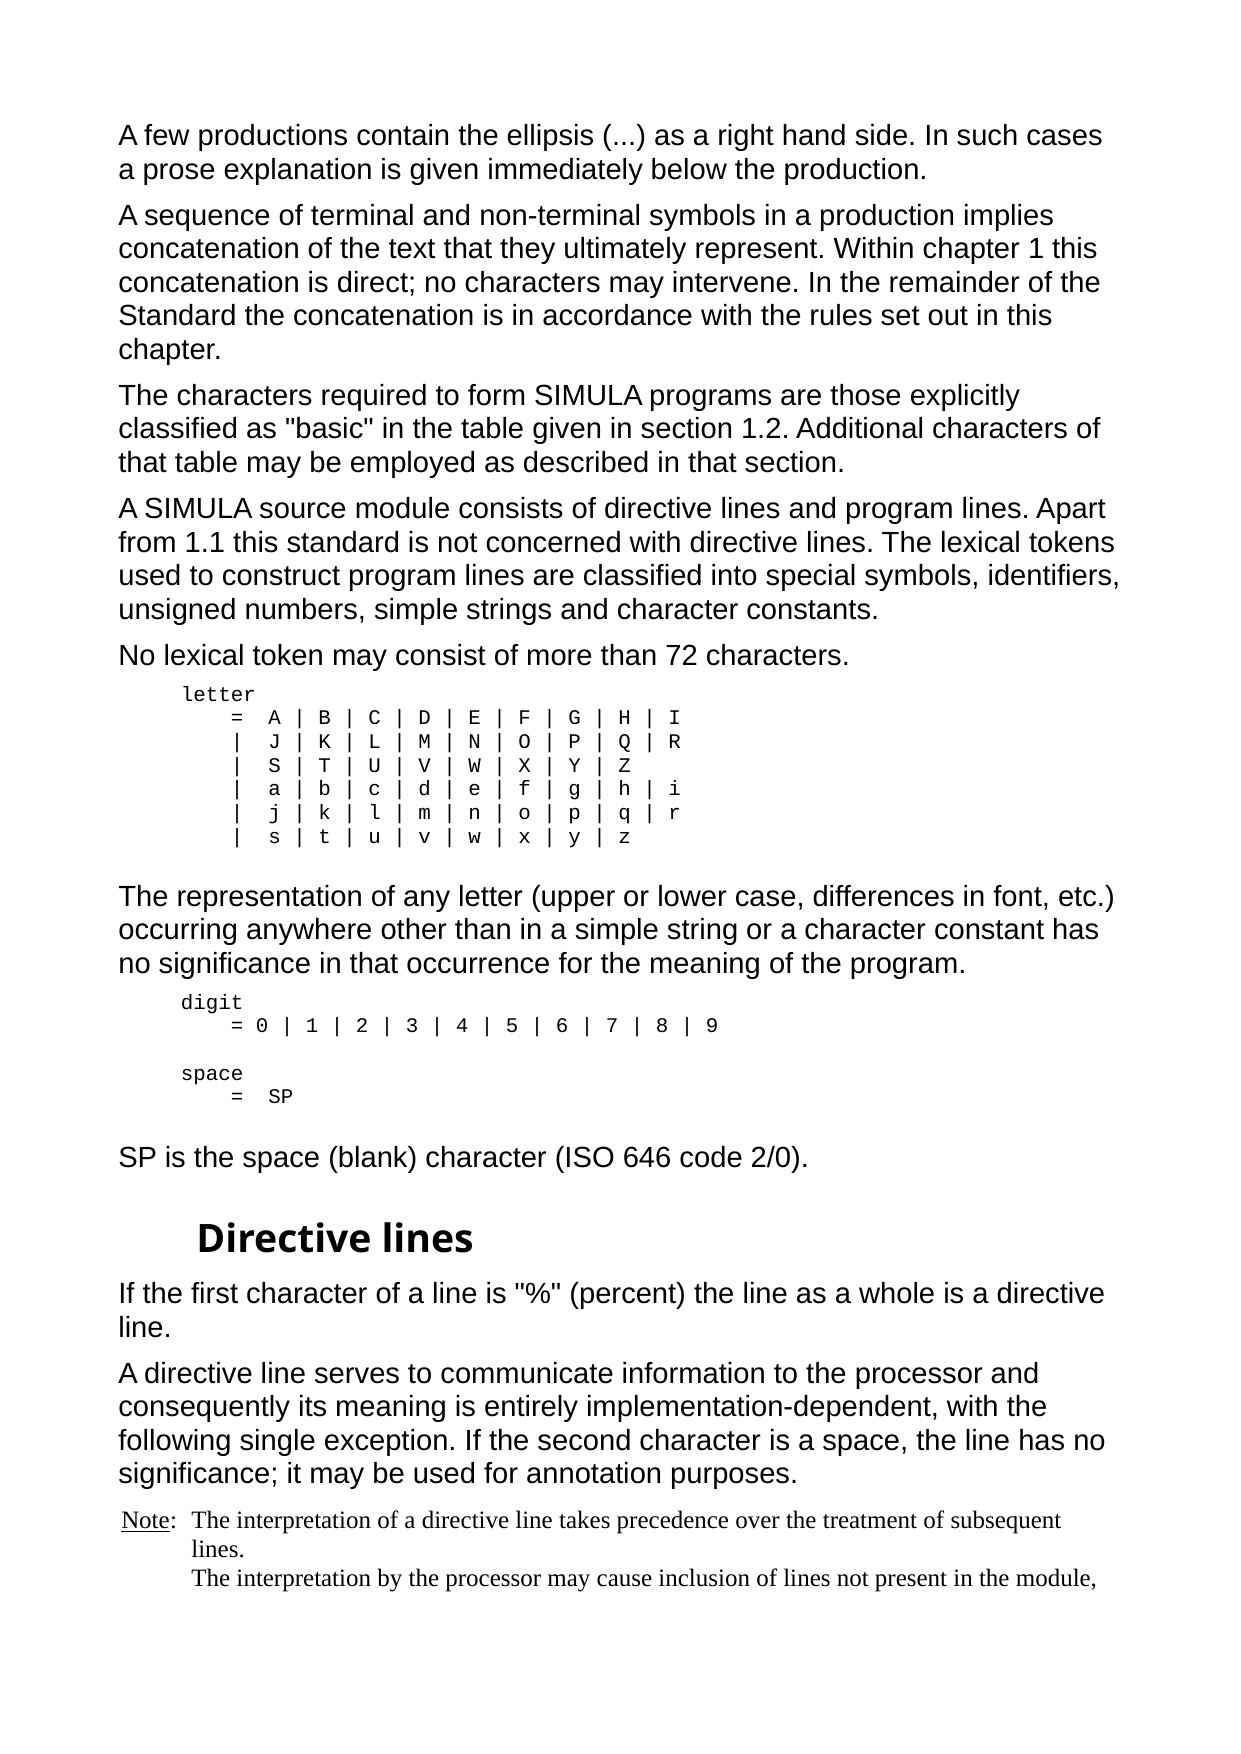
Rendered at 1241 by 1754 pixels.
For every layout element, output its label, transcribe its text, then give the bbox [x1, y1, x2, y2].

text A sequence of terminal and non-terminal symbols in a production implies concatenation of the text that they ultimately represent. Within chapter 1 this concatenation is direct; no characters may intervene. In the remainder of the Standard the concatenation is in accordance with the rules set out in this chapter. [118, 198, 1122, 365]
text A directive line serves to communicate information to the processor and consequently its meaning is entirely implementation-dependent, with the following single exception. If the second character is a space, the line has no significance; it may be used for annotation purposes. [118, 1356, 1122, 1490]
text The representation of any letter (upper or lower case, differences in font, etc.) occurring anywhere other than in a simple string or a character constant has no significance in that occurrence for the meaning of the program. [118, 879, 1122, 979]
text letter [118, 684, 1122, 707]
text If the first character of a line is "%" (percent) the line as a whole is a directive line. [118, 1276, 1122, 1343]
text A few productions contain the ellipsis (...) as a right hand side. In such cases a prose explanation is given immediately below the production. [118, 118, 1122, 185]
text | J | K | L | M | N | O | P | Q | R [118, 731, 1122, 755]
text | j | k | l | m | n | o | p | q | r [118, 802, 1122, 826]
text = 0 | 1 | 2 | 3 | 4 | 5 | 6 | 7 | 8 | 9 [118, 1016, 1122, 1039]
text | s | t | u | v | w | x | y | z [118, 826, 1122, 849]
text A SIMULA source module consists of directive lines and program lines. Apart from 1.1 this standard is not concerned with directive lines. The lexical tokens used to construct program lines are classified into special symbols, identifiers, unsigned numbers, simple strings and character constants. [118, 491, 1122, 625]
text SP is the space (blank) character (ISO 646 code 2/0). [118, 1139, 1122, 1173]
text | S | T | U | V | W | X | Y | Z [118, 755, 1122, 778]
text space [118, 1063, 1122, 1086]
text | a | b | c | d | e | f | g | h | i [118, 778, 1122, 802]
table_header The interpretation of a directive line takes precedence over the treatment of subsequent lines. The interpretation by the processor may cause inclusion of lines not present in the module, [188, 1503, 1122, 1595]
subtitle Directive lines [196, 1211, 1122, 1264]
text digit [118, 992, 1122, 1016]
table_header Note: [118, 1503, 188, 1595]
text = SP [118, 1086, 1122, 1110]
text The characters required to form SIMULA programs are those explicitly classified as "basic" in the table given in section 1.2. Additional characters of that table may be employed as described in that section. [118, 378, 1122, 478]
text No lexical token may consist of more than 72 characters. [118, 638, 1122, 671]
text = A | B | C | D | E | F | G | H | I [118, 707, 1122, 731]
